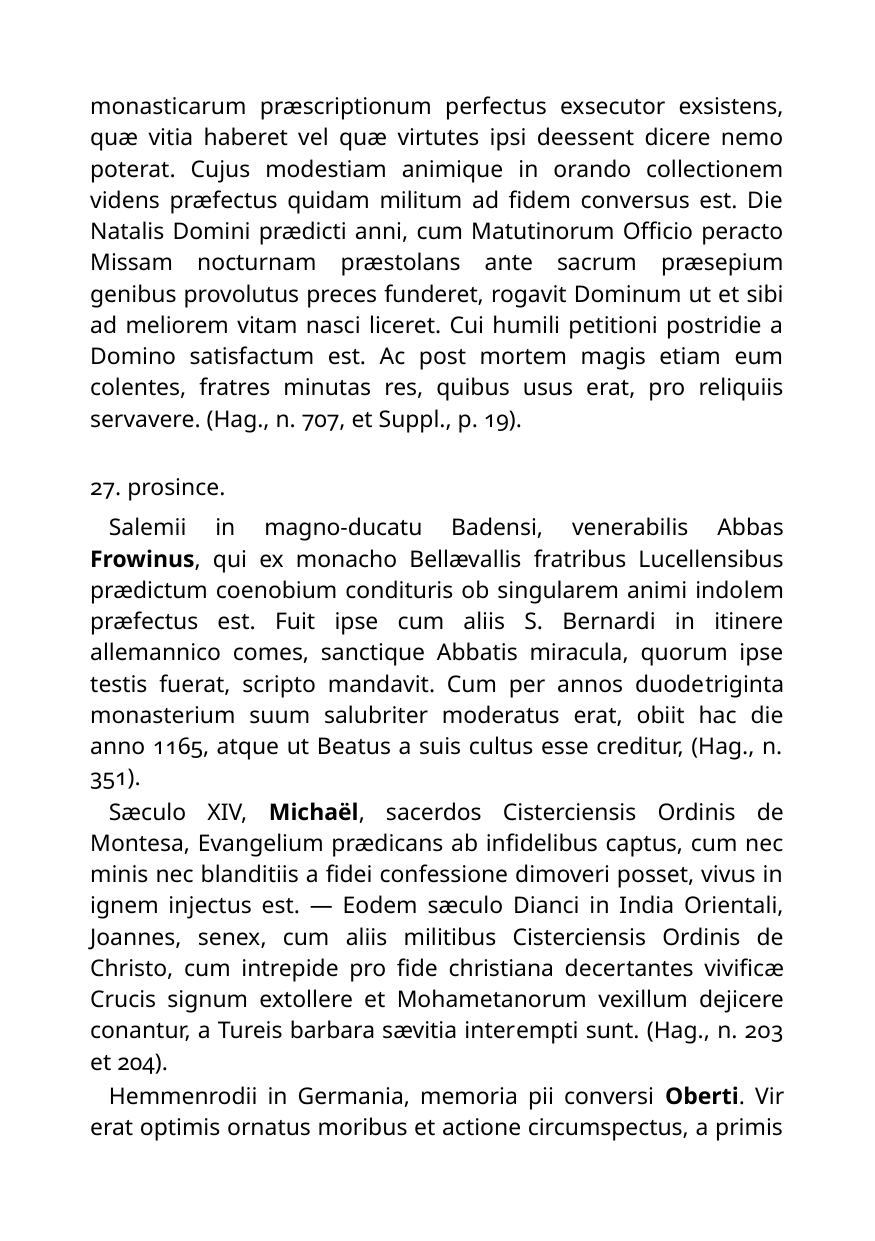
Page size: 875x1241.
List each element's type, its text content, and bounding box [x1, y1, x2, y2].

text Salemii in magno-ducatu Badensi, venerabilis Abbas Frowinus, qui ex monacho Bellævallis fratribus Lucellensibus prædictum coenobium condituris ob singularem animi indo­lem præfectus est. Fuit ipse cum aliis S. Bernardi in itinere allemannico comes, sanctique Abbatis miracula, quorum ipse testis fuerat, scripto mandavit. Cum per annos duode­triginta monasterium suum salubriter moderatus erat, obiit hac die anno 1165, atque ut Beatus a suis cultus esse creditur, (Hag., n. 351). [90, 511, 784, 792]
text monasticarum præscriptionum perfectus exsecutor exsistens, quæ vitia haberet vel quæ virtutes ipsi deessent dicere nemo poterat. Cujus modestiam animique in orando collectionem videns præfectus quidam militum ad fidem conversus est. Die Natalis Domini prædicti anni, cum Matutinorum Officio peracto Missam nocturnam præstolans ante sacrum præsepium genibus provolutus preces funderet, rogavit Dominum ut et sibi ad meliorem vitam nasci liceret. Cui humili petitioni postridie a Domino satisfactum est. Ac post mortem magis etiam eum colentes, fratres minutas res, quibus usus erat, pro reliquiis servavere. (Hag., n. 707, et Suppl., p. 19). [90, 90, 784, 434]
text Sæculo XIV, Michaël, sacerdos Cisterciensis Ordinis de Montesa, Evangelium prædicans ab infidelibus captus, cum nec minis nec blanditiis a fidei confessione dimoveri posset, vivus in ignem injectus est. — Eodem sæculo Dianci in India Orientali, Joannes, senex, cum aliis militibus Cisterciensis Ordinis de Christo, cum intrepide pro fide christiana decer­tantes vivificæ Crucis signum extollere et Mohametanorum vexillum dejicere conantur, a Tureis barbara sævitia inter­empti sunt. (Hag., n. 2o3 et 204). [90, 796, 784, 1077]
text Hemmenrodii in Germania, memoria pii conversi Oberti. Vir erat optimis ornatus moribus et actione circumspectus, a primis [90, 1080, 784, 1142]
text 27. prosince. [90, 471, 784, 502]
